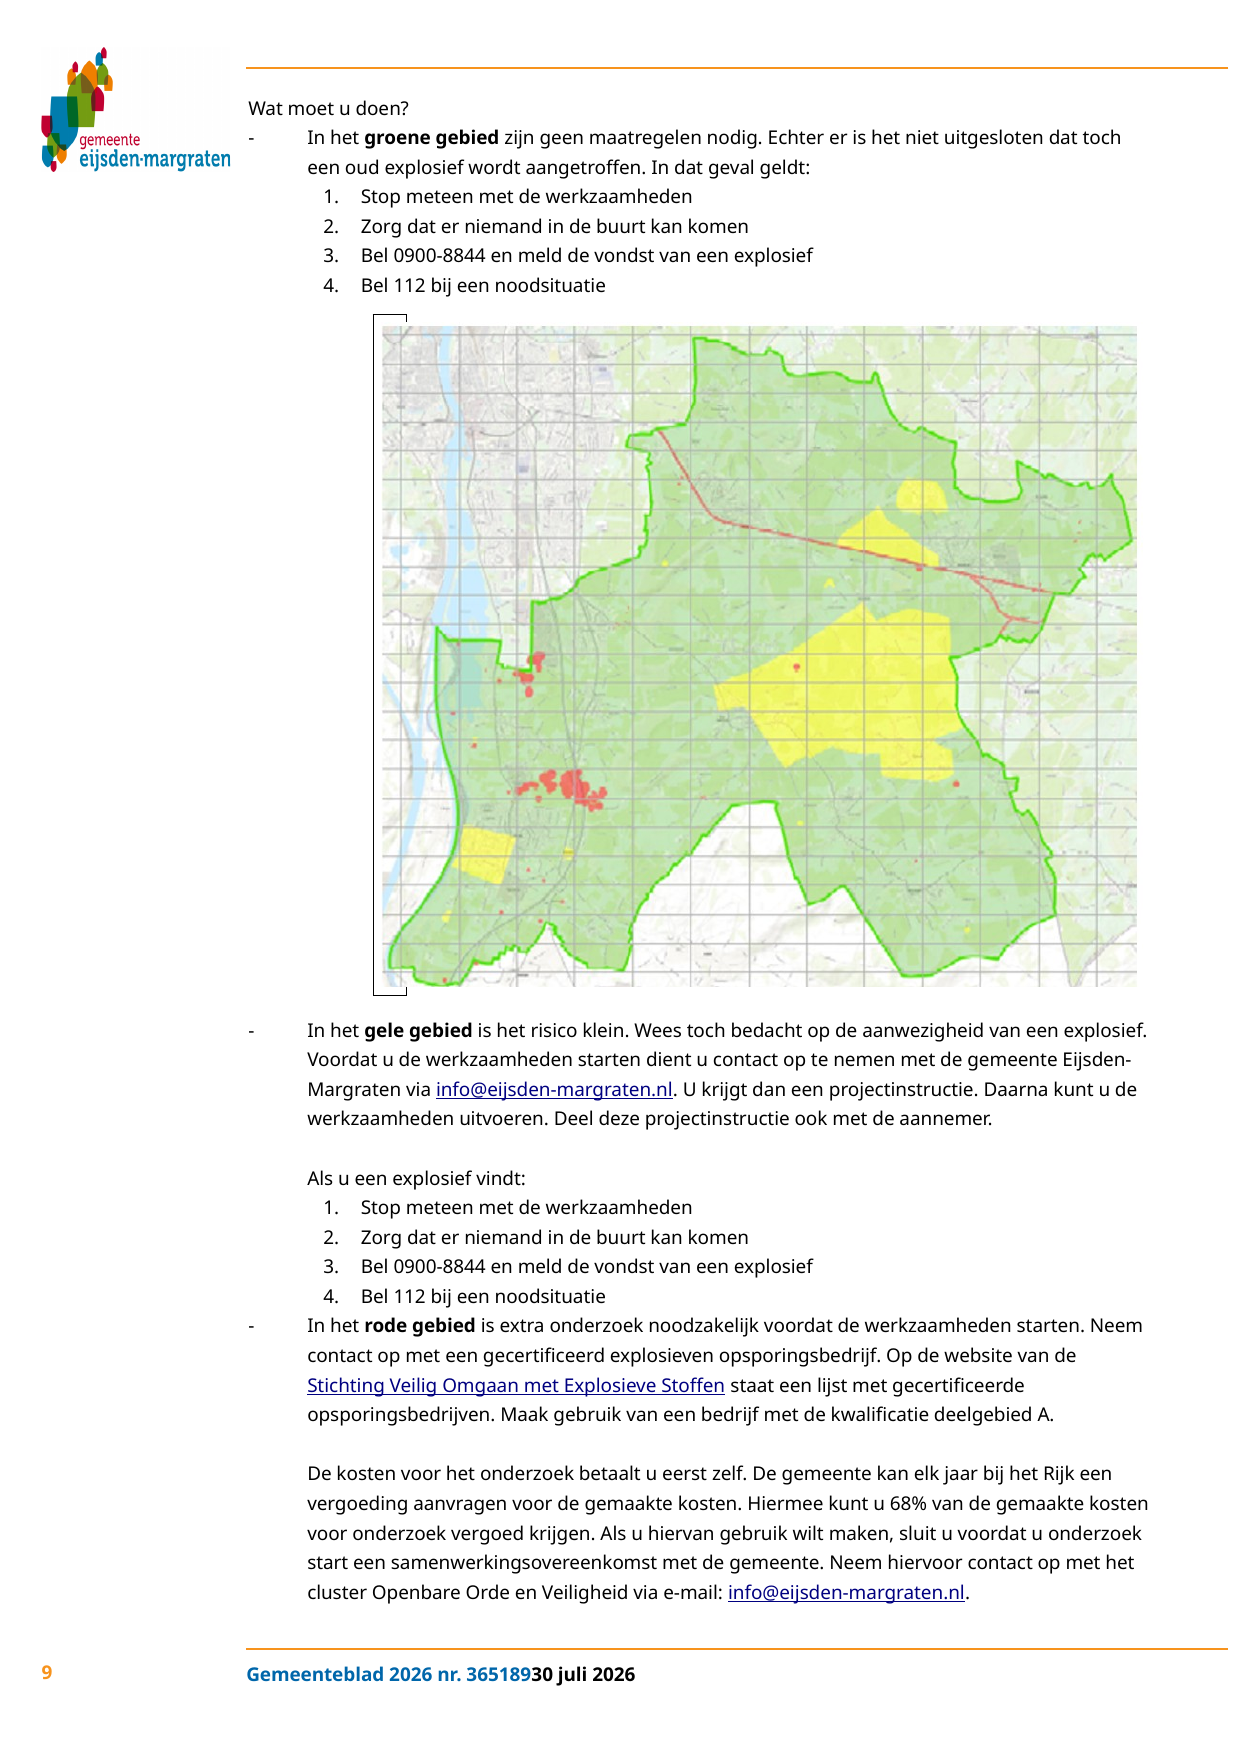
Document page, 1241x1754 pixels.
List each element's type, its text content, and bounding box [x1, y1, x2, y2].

list Als u een explosief vindt: [248, 1165, 1152, 1190]
list Bel 112 bij een noodsituatie [323, 1283, 1152, 1309]
list Bel 0900-8844 en meld de vondst van een explosief [323, 243, 1152, 268]
list Bel 0900-8844 en meld de vondst van een explosief [323, 1253, 1152, 1279]
list In het groene gebied zijn geen maatregelen nodig. Echter er is het niet uitgesloten dat toch een oud explosief wordt aangetroffen. In dat geval geldt: [248, 124, 1152, 180]
list De kosten voor het onderzoek betaalt u eerst zelf. De gemeente kan elk jaar bij het Rijk een vergoeding aanvragen voor de gemaakte kosten. Hiermee kunt u 68% van de gemaakte kosten voor onderzoek vergoed krijgen. Als u hiervan gebruik wilt maken, sluit u voordat u onderzoek start een samenwerkingsovereenkomst met de gemeente. Neem hiervoor contact op met het cluster Openbare Orde en Veiligheid via e-mail: info@eijsden-margraten.nl. [248, 1461, 1152, 1604]
list Stop meteen met de werkzaamheden [323, 1194, 1152, 1220]
list In het gele gebied is het risico klein. Wees toch bedacht op de aanwezigheid van een explosief. Voordat u de werkzaamheden starten dient u contact op te nemen met de gemeente Eijsden-Margraten via info@eijsden-margraten.nl. U krijgt dan een projectinstructie. Daarna kunt u de werkzaamheden uitvoeren. Deel deze projectinstructie ook met de aannemer. [248, 1017, 1152, 1131]
list Bel 112 bij een noodsituatie [323, 272, 1152, 298]
text Wat moet u doen? [248, 95, 1152, 121]
list Zorg dat er niemand in de buurt kan komen [323, 1224, 1152, 1249]
list Stop meteen met de werkzaamheden [323, 183, 1152, 209]
list Zorg dat er niemand in de buurt kan komen [323, 213, 1152, 239]
picture [381, 322, 1144, 987]
list In het rode gebied is extra onderzoek noodzakelijk voordat de werkzaamheden starten. Neem contact op met een gecertificeerd explosieven opsporingsbedrijf. Op de website van de Stichting Veilig Omgaan met Explosieve Stoffen staat een lijst met gecertificeerde opsporingsbedrijven. Maak gebruik van een bedrijf met de kwalificatie deelgebied A. [248, 1313, 1152, 1427]
picture [41, 47, 231, 172]
